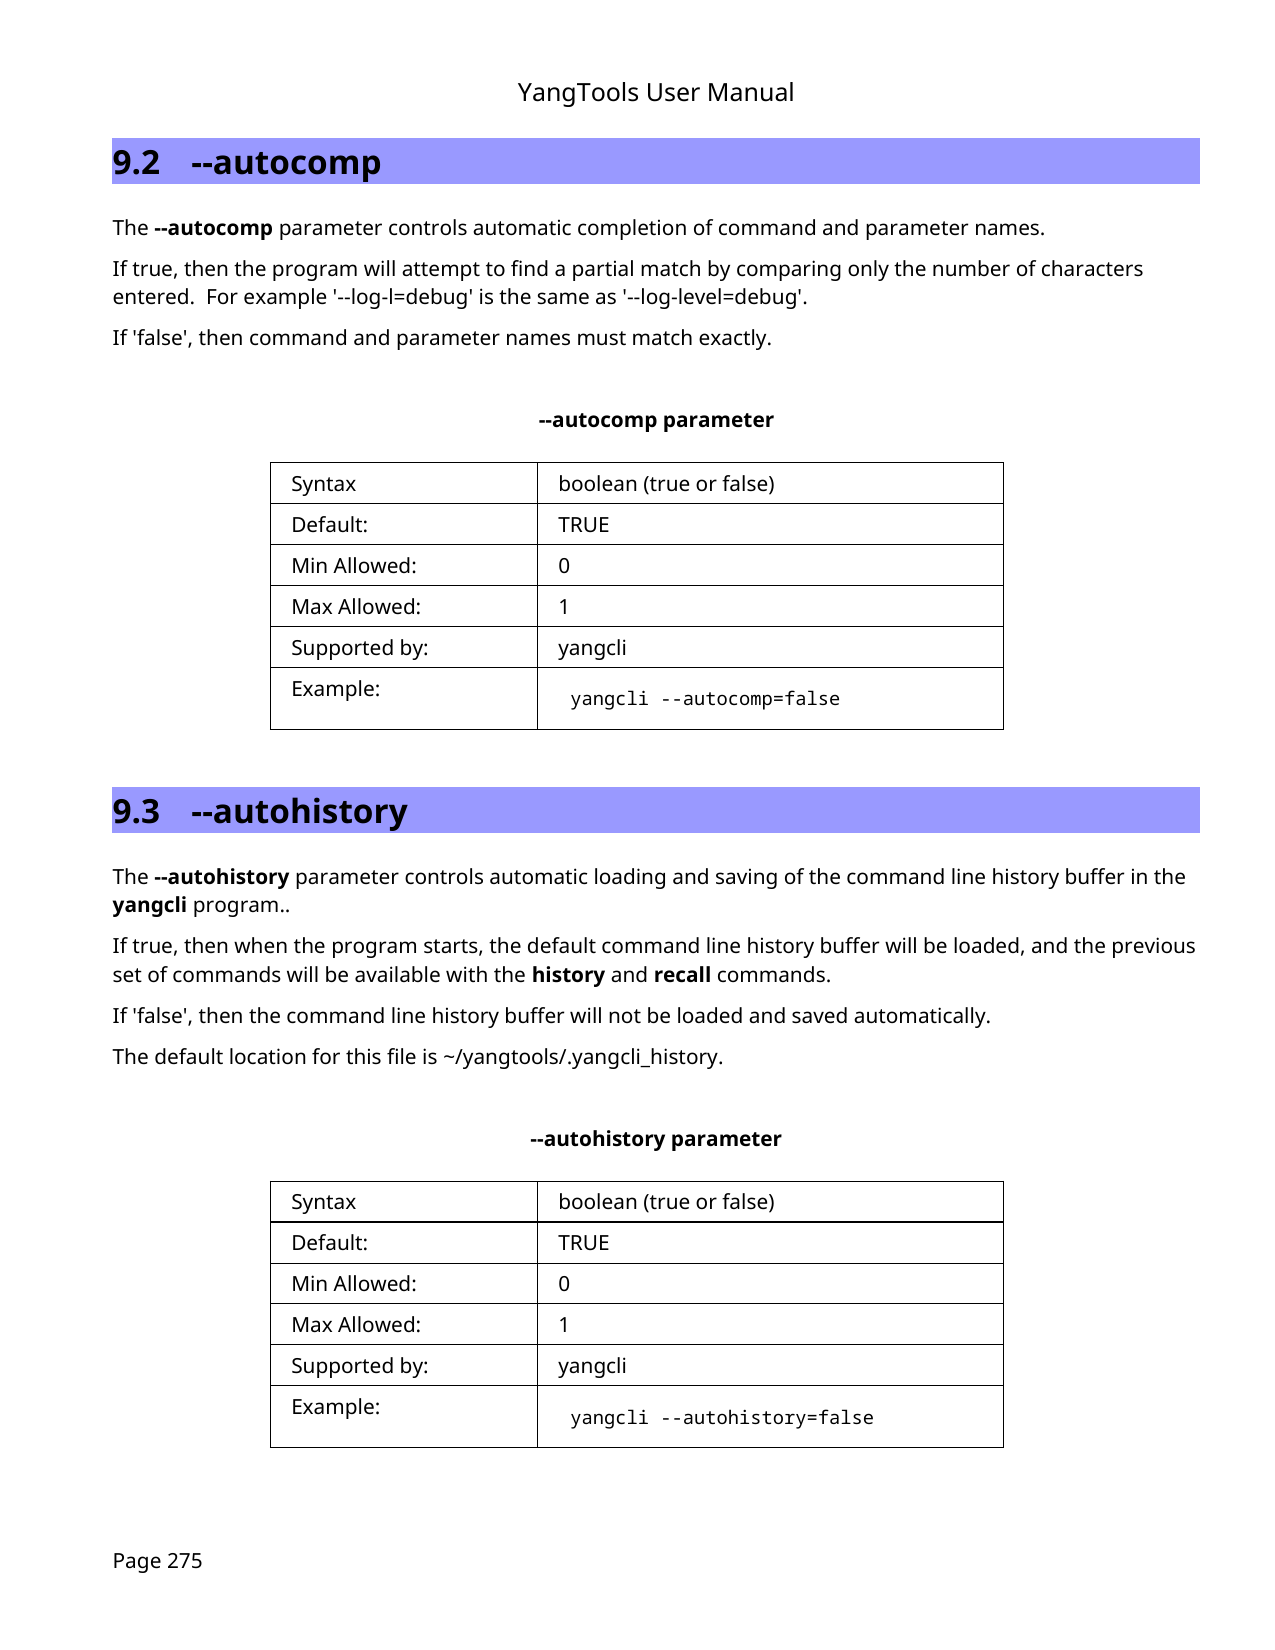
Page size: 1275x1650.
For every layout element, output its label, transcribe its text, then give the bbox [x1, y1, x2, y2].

table_cell yangcli [538, 627, 1003, 667]
table_header boolean (true or false) [538, 1182, 1003, 1221]
table_cell yangcli --autohistory=false [538, 1386, 1003, 1447]
table_cell Default: [271, 1223, 537, 1262]
table_cell Max Allowed: [271, 1304, 537, 1344]
text If 'false', then command and parameter names must match exactly. [112, 323, 1200, 352]
subtitle --autohistory parameter [127, 1124, 1185, 1152]
table_header boolean (true or false) [538, 463, 1003, 503]
table_cell Supported by: [271, 1345, 537, 1385]
subtitle --autocomp [112, 138, 1200, 184]
text If true, then when the program starts, the default command line history buffer will be loaded, and the previous set of commands will be available with the history and recall commands. [112, 931, 1200, 988]
text The --autocomp parameter controls automatic completion of command and parameter names. [112, 213, 1200, 242]
table_cell 0 [538, 545, 1003, 585]
table_cell Default: [271, 504, 537, 544]
table_cell Max Allowed: [271, 586, 537, 626]
table_cell 1 [538, 586, 1003, 626]
table_cell 0 [538, 1264, 1003, 1303]
table_cell yangcli [538, 1345, 1003, 1385]
subtitle --autocomp parameter [127, 405, 1185, 434]
table_cell TRUE [538, 504, 1003, 544]
table_cell TRUE [538, 1223, 1003, 1262]
table_header Syntax [271, 1182, 537, 1221]
table_cell yangcli --autocomp=false [538, 668, 1003, 729]
table_cell Min Allowed: [271, 1264, 537, 1303]
text The --autohistory parameter controls automatic loading and saving of the command line history buffer in the yangcli program.. [112, 862, 1200, 919]
table_cell Example: [271, 1386, 537, 1447]
table_cell 1 [538, 1304, 1003, 1344]
text The default location for this file is ~/yangtools/.yangcli_history. [112, 1042, 1200, 1070]
table_cell Min Allowed: [271, 545, 537, 585]
subtitle --autohistory [112, 787, 1200, 833]
table_cell Supported by: [271, 627, 537, 667]
text If true, then the program will attempt to find a partial match by comparing only the number of characters entered. For example '--log-l=debug' is the same as '--log-level=debug'. [112, 254, 1200, 311]
table_cell Example: [271, 668, 537, 729]
text If 'false', then the command line history buffer will not be loaded and saved automatically. [112, 1001, 1200, 1029]
table_header Syntax [271, 463, 537, 503]
